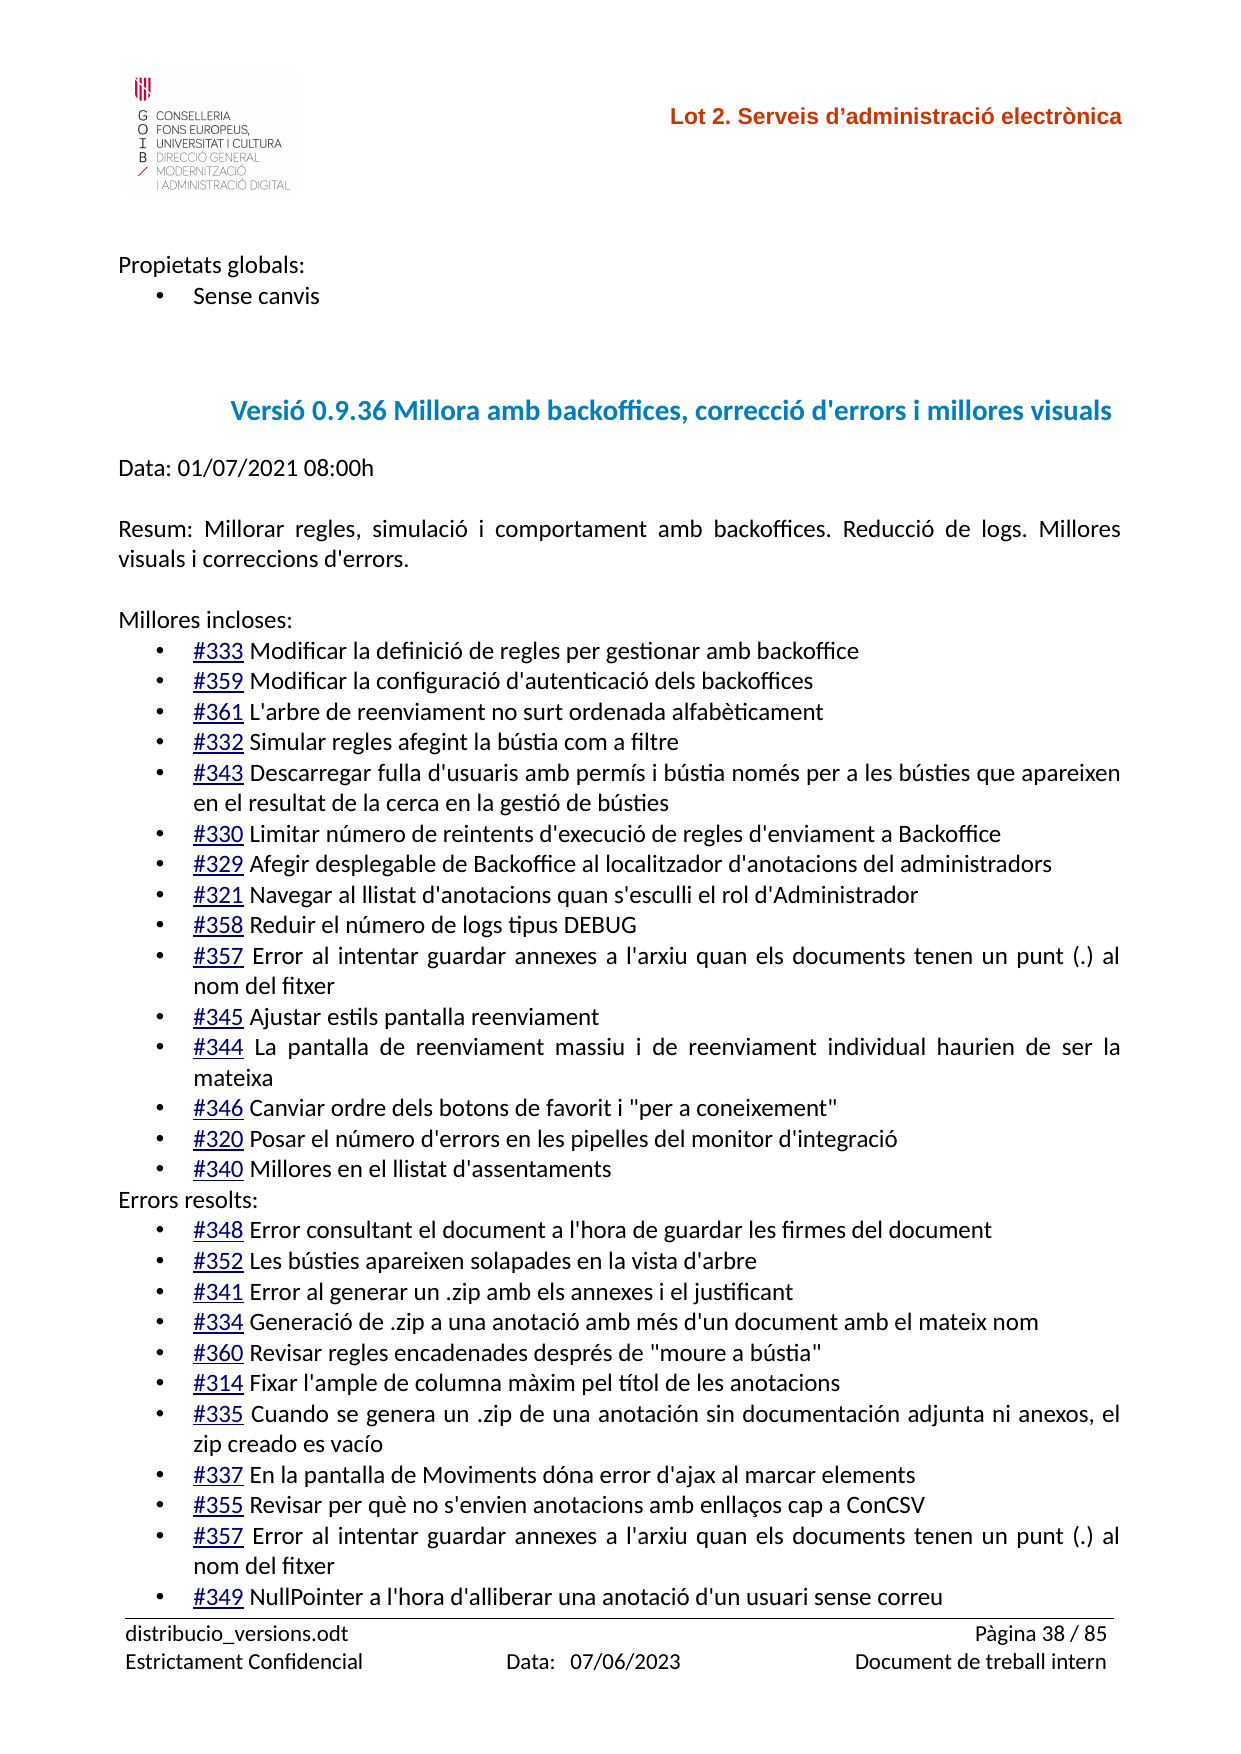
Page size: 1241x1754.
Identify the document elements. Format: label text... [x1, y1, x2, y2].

list #321 Navegar al llistat d'anotacions quan s'esculli el rol d'Administrador [156, 879, 1122, 909]
list #314 Fixar l'ample de columna màxim pel títol de les anotacions [156, 1367, 1122, 1398]
text Errors resolts: [118, 1184, 1122, 1215]
list #357 Error al intentar guardar annexes a l'arxiu quan els documents tenen un punt (.) al nom del fitxer [156, 940, 1122, 1001]
list #346 Canviar ordre dels botons de favorit i "per a coneixement" [156, 1093, 1122, 1123]
list #334 Generació de .zip a una anotació amb més d'un document amb el mateix nom [156, 1306, 1122, 1337]
list Sense canvis [156, 280, 1122, 311]
list #335 Cuando se genera un .zip de una anotación sin documentación adjunta ni anexos, el zip creado es vacío [156, 1398, 1122, 1459]
list #344 La pantalla de reenviament massiu i de reenviament individual haurien de ser la mateixa [156, 1032, 1122, 1093]
text Millores incloses: [118, 604, 1122, 635]
list #333 Modificar la definició de regles per gestionar amb backoffice [156, 635, 1122, 665]
text Data: 01/07/2021 08:00h [118, 452, 1122, 482]
list #332 Simular regles afegint la bústia com a filtre [156, 726, 1122, 757]
list #349 NullPointer a l'hora d'alliberar una anotació d'un usuari sense correu [156, 1581, 1122, 1611]
list #337 En la pantalla de Moviments dóna error d'ajax al marcar elements [156, 1459, 1122, 1489]
text Propietats globals: [118, 250, 1122, 280]
picture [126, 70, 299, 197]
list #340 Millores en el llistat d'assentaments [156, 1154, 1122, 1184]
list #320 Posar el número d'errors en les pipelles del monitor d'integració [156, 1123, 1122, 1154]
list #329 Afegir desplegable de Backoffice al localitzador d'anotacions del administradors [156, 848, 1122, 879]
list #358 Reduir el número de logs tipus DEBUG [156, 909, 1122, 940]
list #360 Revisar regles encadenades després de "moure a bústia" [156, 1337, 1122, 1367]
list #348 Error consultant el document a l'hora de guardar les firmes del document [156, 1215, 1122, 1245]
list #361 L'arbre de reenviament no surt ordenada alfabèticament [156, 696, 1122, 726]
list #359 Modificar la configuració d'autenticació dels backoffices [156, 665, 1122, 696]
list #355 Revisar per què no s'envien anotacions amb enllaços cap a ConCSV [156, 1489, 1122, 1520]
list #343 Descarregar fulla d'usuaris amb permís i bústia només per a les bústies que apareixen en el resultat de la cerca en la gestió de bústies [156, 757, 1122, 818]
text Resum: Millorar regles, simulació i comportament amb backoffices. Reducció de logs. Millores visuals i correccions d'errors. [118, 513, 1122, 574]
list #357 Error al intentar guardar annexes a l'arxiu quan els documents tenen un punt (.) al nom del fitxer [156, 1520, 1122, 1581]
list #345 Ajustar estils pantalla reenviament [156, 1001, 1122, 1032]
list #330 Limitar número de reintents d'execució de regles d'enviament a Backoffice [156, 818, 1122, 848]
list #352 Les bústies apareixen solapades en la vista d'arbre [156, 1245, 1122, 1276]
list #341 Error al generar un .zip amb els annexes i el justificant [156, 1276, 1122, 1306]
subtitle Versió 0.9.36 Millora amb backoffices, correcció d'errors i millores visuals [153, 392, 1122, 428]
